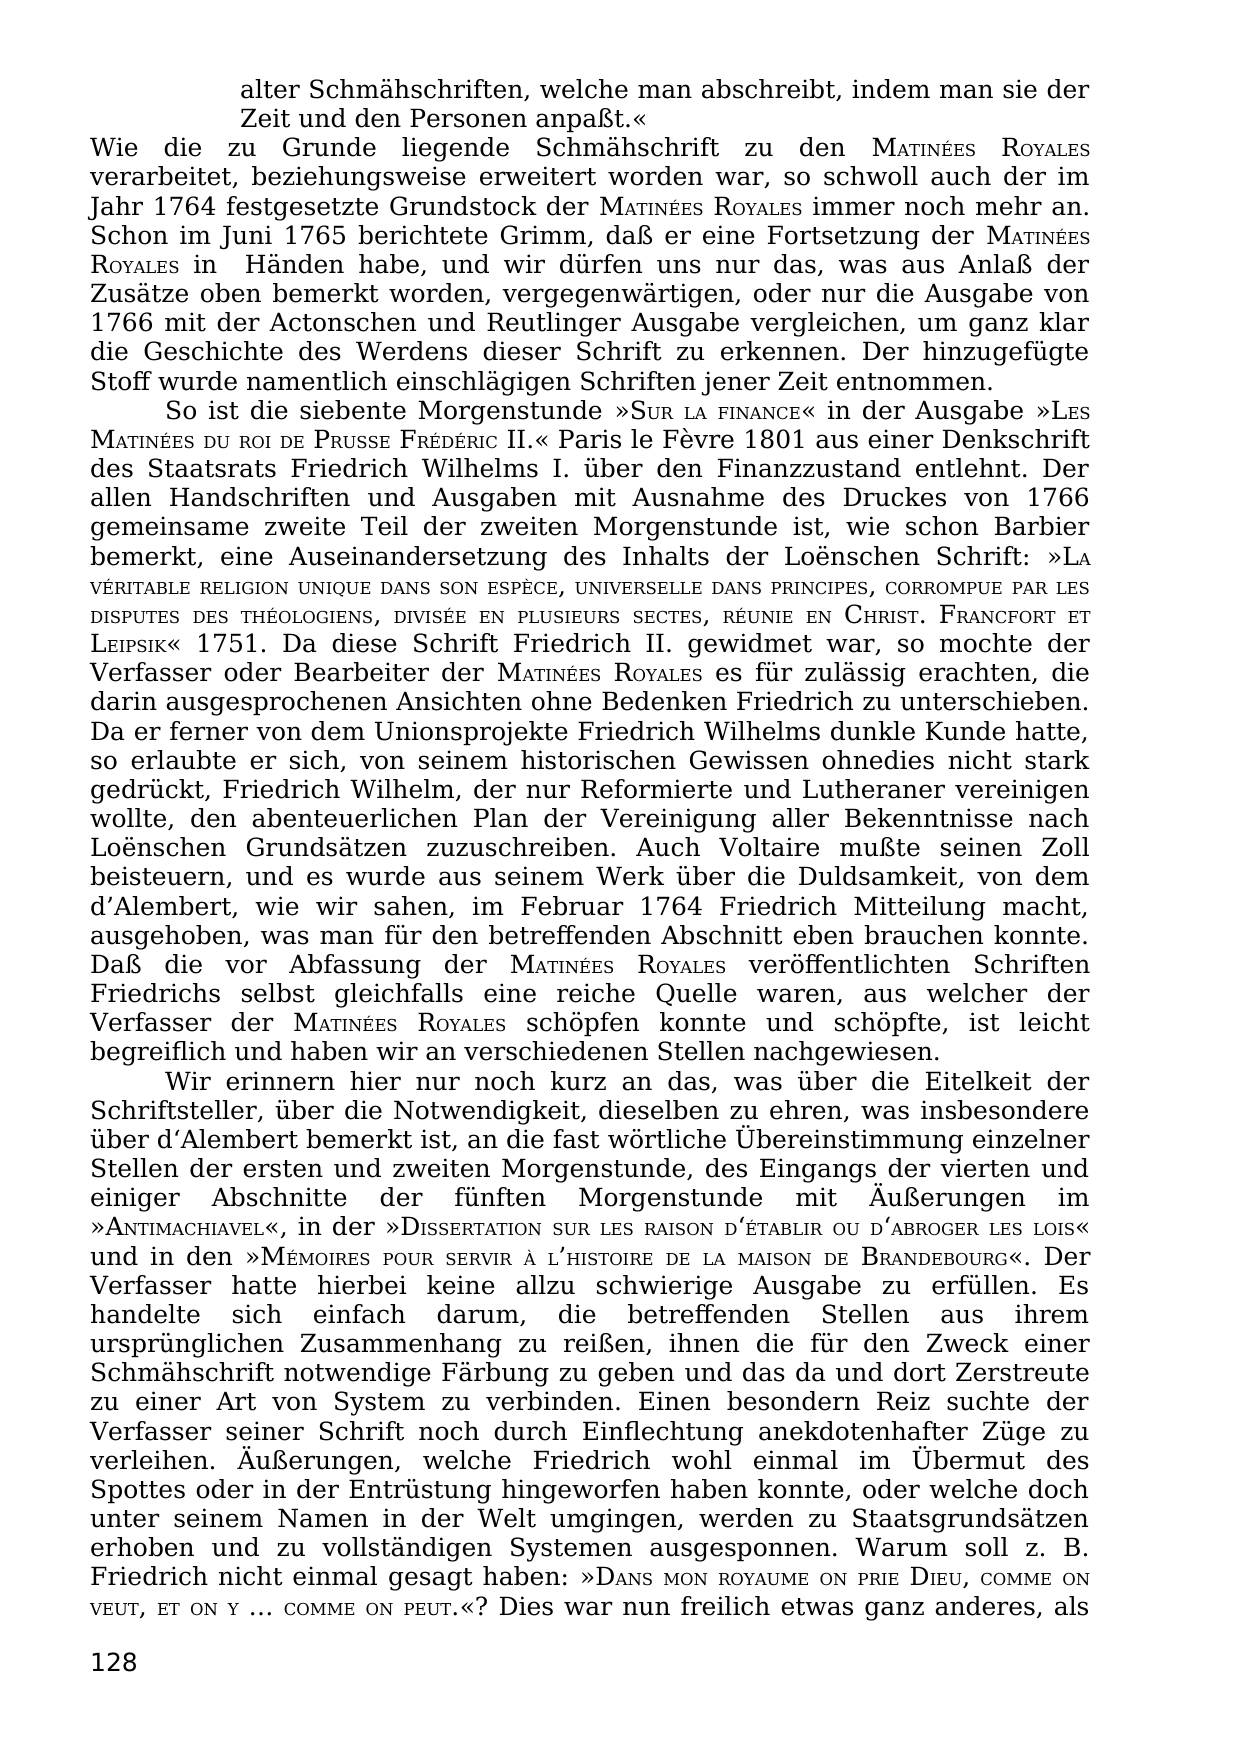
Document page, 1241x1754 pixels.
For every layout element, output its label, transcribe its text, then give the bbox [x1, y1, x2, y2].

text Wir erinnern hier nur noch kurz an das, was über die Eitelkeit der Schriftsteller, über die Notwendigkeit, dieselben zu ehren, was insbesondere über d‘Alembert bemerkt ist, an die fast wörtliche Übereinstimmung einzelner Stellen der ersten und zweiten Morgenstunde, des Eingangs der vierten und einiger Abschnitte der fünften Morgenstunde mit Äußerungen im »Antimachiavel«, in der »Dissertation sur les raison d‘établir ou d‘abroger les lois« und in den »Mémoires pour servir à l’histoire de la maison de Brandebourg«. Der Verfasser hatte hierbei keine allzu schwierige Ausgabe zu erfüllen. Es handelte sich einfach darum, die betreffenden Stellen aus ihrem ursprünglichen Zusammenhang zu reißen, ihnen die für den Zweck einer Schmähschrift notwendige Färbung zu geben und das da und dort Zerstreute zu einer Art von System zu verbinden. Einen besondern Reiz suchte der Verfasser seiner Schrift noch durch Einflechtung anekdotenhafter Züge zu verleihen. Äußerungen, welche Friedrich wohl einmal im Übermut des Spottes oder in der Entrüstung hingeworfen haben konnte, oder welche doch unter seinem Namen in der Welt umgingen, werden zu Staatsgrundsätzen erhoben und zu vollständigen Systemen ausgesponnen. Warum soll z. B. Friedrich nicht einmal gesagt haben: »Dans mon royaume on prie Dieu, comme on veut, et on y … comme on peut.«? Dies war nun freilich etwas ganz anderes, als [90, 1067, 1091, 1621]
text So ist die siebente Morgenstunde »Sur la finance« in der Ausgabe »Les Matinées du roi de Prusse Frédéric II.« Paris le Fèvre 1801 aus einer Denkschrift des Staatsrats Friedrich Wilhelms I. über den Finanzzustand entlehnt. Der allen Handschriften und Ausgaben mit Ausnahme des Druckes von 1766 gemeinsame zweite Teil der zweiten Morgenstunde ist, wie schon Barbier bemerkt, eine Auseinandersetzung des Inhalts der Loënschen Schrift: »La véritable religion unique dans son espèce, universelle dans principes, corrompue par les disputes des théologiens, divisée en plusieurs sectes, réunie en Christ. Francfort et Leipsik« 1751. Da diese Schrift Friedrich II. gewidmet war, so mochte der Verfasser oder Bearbeiter der Matinées Royales es für zulässig erachten, die darin ausgesprochenen Ansichten ohne Bedenken Friedrich zu unterschieben. Da er ferner von dem Unionsprojekte Friedrich Wilhelms dunkle Kunde hatte, so erlaubte er sich, von seinem historischen Gewissen ohnedies nicht stark gedrückt, Friedrich Wilhelm, der nur Reformierte und Lutheraner vereinigen wollte, den abenteuerlichen Plan der Vereinigung aller Bekenntnisse nach Loënschen Grundsätzen zuzuschreiben. Auch Voltaire mußte seinen Zoll beisteuern, und es wurde aus seinem Werk über die Duldsamkeit, von dem d’Alembert, wie wir sahen, im Februar 1764 Friedrich Mitteilung macht, ausgehoben, was man für den betreffenden Abschnitt eben brauchen konnte. Daß die vor Abfassung der Matinées Royales veröffentlichten Schriften Friedrichs selbst gleichfalls eine reiche Quelle waren, aus welcher der Verfasser der Matinées Royales schöpfen konnte und schöpfte, ist leicht begreiflich und haben wir an verschiedenen Stellen nachgewiesen. [90, 396, 1091, 1067]
text Wie die zu Grunde liegende Schmähschrift zu den Matinées Royales verarbeitet, beziehungsweise erweitert worden war, so schwoll auch der im Jahr 1764 festgesetzte Grundstock der Matinées Royales immer noch mehr an. Schon im Juni 1765 berichtete Grimm, daß er eine Fortsetzung der Matinées Royales in Händen habe, und wir dürfen uns nur das, was aus Anlaß der Zusätze oben bemerkt worden, vergegenwärtigen, oder nur die Ausgabe von 1766 mit der Actonschen und Reutlinger Ausgabe vergleichen, um ganz klar die Geschichte des Werdens dieser Schrift zu erkennen. Der hinzugefügte Stoff wurde namentlich einschlägigen Schriften jener Zeit entnommen. [90, 133, 1091, 396]
text alter Schmähschriften, welche man abschreibt, indem man sie der Zeit und den Personen anpaßt.« [240, 75, 1091, 133]
